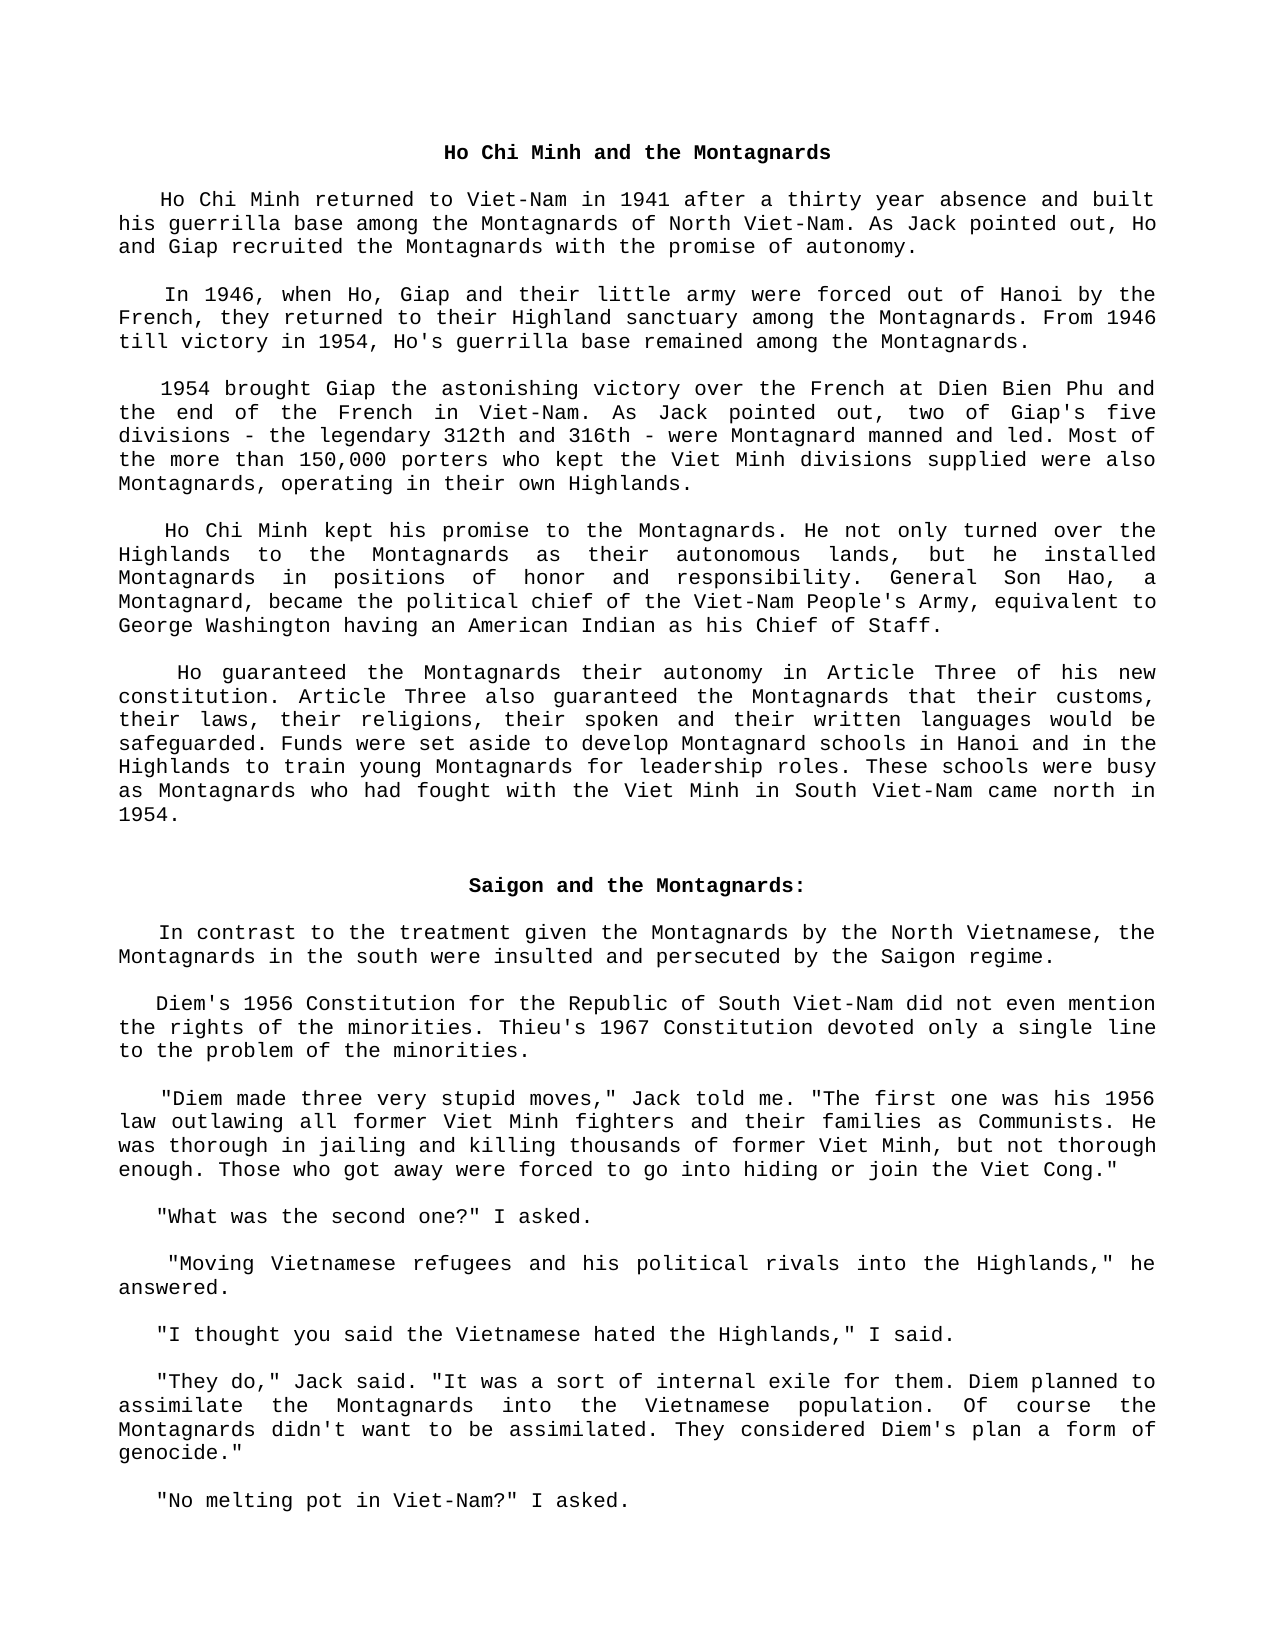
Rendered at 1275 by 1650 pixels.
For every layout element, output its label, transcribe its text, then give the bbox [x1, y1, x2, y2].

text "Moving Vietnamese refugees and his political rivals into the Highlands," he answered. [118, 1253, 1157, 1300]
text Ho Chi Minh returned to Viet-Nam in 1941 after a thirty year absence and built his guerrilla base among the Montagnards of North Viet-Nam. As Jack pointed out, Ho and Giap recruited the Montagnards with the promise of autonomy. [118, 189, 1157, 260]
text "I thought you said the Vietnamese hated the Highlands," I said. [118, 1324, 1157, 1348]
text 1954 brought Giap the astonishing victory over the French at Dien Bien Phu and the end of the French in Viet-Nam. As Jack pointed out, two of Giap's five divisions - the legendary 312th and 316th - were Montagnard manned and led. Most of the more than 150,000 porters who kept the Viet Minh divisions supplied were also Montagnards, operating in their own Highlands. [118, 378, 1157, 496]
text Diem's 1956 Constitution for the Republic of South Viet-Nam did not even mention the rights of the minorities. Thieu's 1967 Constitution devoted only a single line to the problem of the minorities. [118, 993, 1157, 1064]
text Ho Chi Minh and the Montagnards [118, 142, 1157, 165]
text "What was the second one?" I asked. [118, 1206, 1157, 1229]
text "Diem made three very stupid moves," Jack told me. "The first one was his 1956 law outlawing all former Viet Minh fighters and their families as Communists. He was thorough in jailing and killing thousands of former Viet Minh, but not thorough enough. Those who got away were forced to go into hiding or join the Viet Cong." [118, 1088, 1157, 1182]
text In 1946, when Ho, Giap and their little army were forced out of Hanoi by the French, they returned to their Highland sanctuary among the Montagnards. From 1946 till victory in 1954, Ho's guerrilla base remained among the Montagnards. [118, 284, 1157, 354]
text Saigon and the Montagnards: [118, 875, 1157, 898]
text Ho guaranteed the Montagnards their autonomy in Article Three of his new constitution. Article Three also guaranteed the Montagnards that their customs, their laws, their religions, their spoken and their written languages would be safeguarded. Funds were set aside to develop Montagnard schools in Hanoi and in the Highlands to train young Montagnards for leadership roles. These schools were busy as Montagnards who had fought with the Viet Minh in South Viet-Nam came north in 1954. [118, 662, 1157, 827]
text In contrast to the treatment given the Montagnards by the North Vietnamese, the Montagnards in the south were insulted and persecuted by the Saigon regime. [118, 922, 1157, 969]
text Ho Chi Minh kept his promise to the Montagnards. He not only turned over the Highlands to the Montagnards as their autonomous lands, but he installed Montagnards in positions of honor and responsibility. General Son Hao, a Montagnard, became the political chief of the Viet-Nam People's Army, equivalent to George Washington having an American Indian as his Chief of Staff. [118, 520, 1157, 638]
text "No melting pot in Viet-Nam?" I asked. [118, 1489, 1157, 1513]
text "They do," Jack said. "It was a sort of internal exile for them. Diem planned to assimilate the Montagnards into the Vietnamese population. Of course the Montagnards didn't want to be assimilated. They considered Diem's plan a form of genocide." [118, 1371, 1157, 1466]
